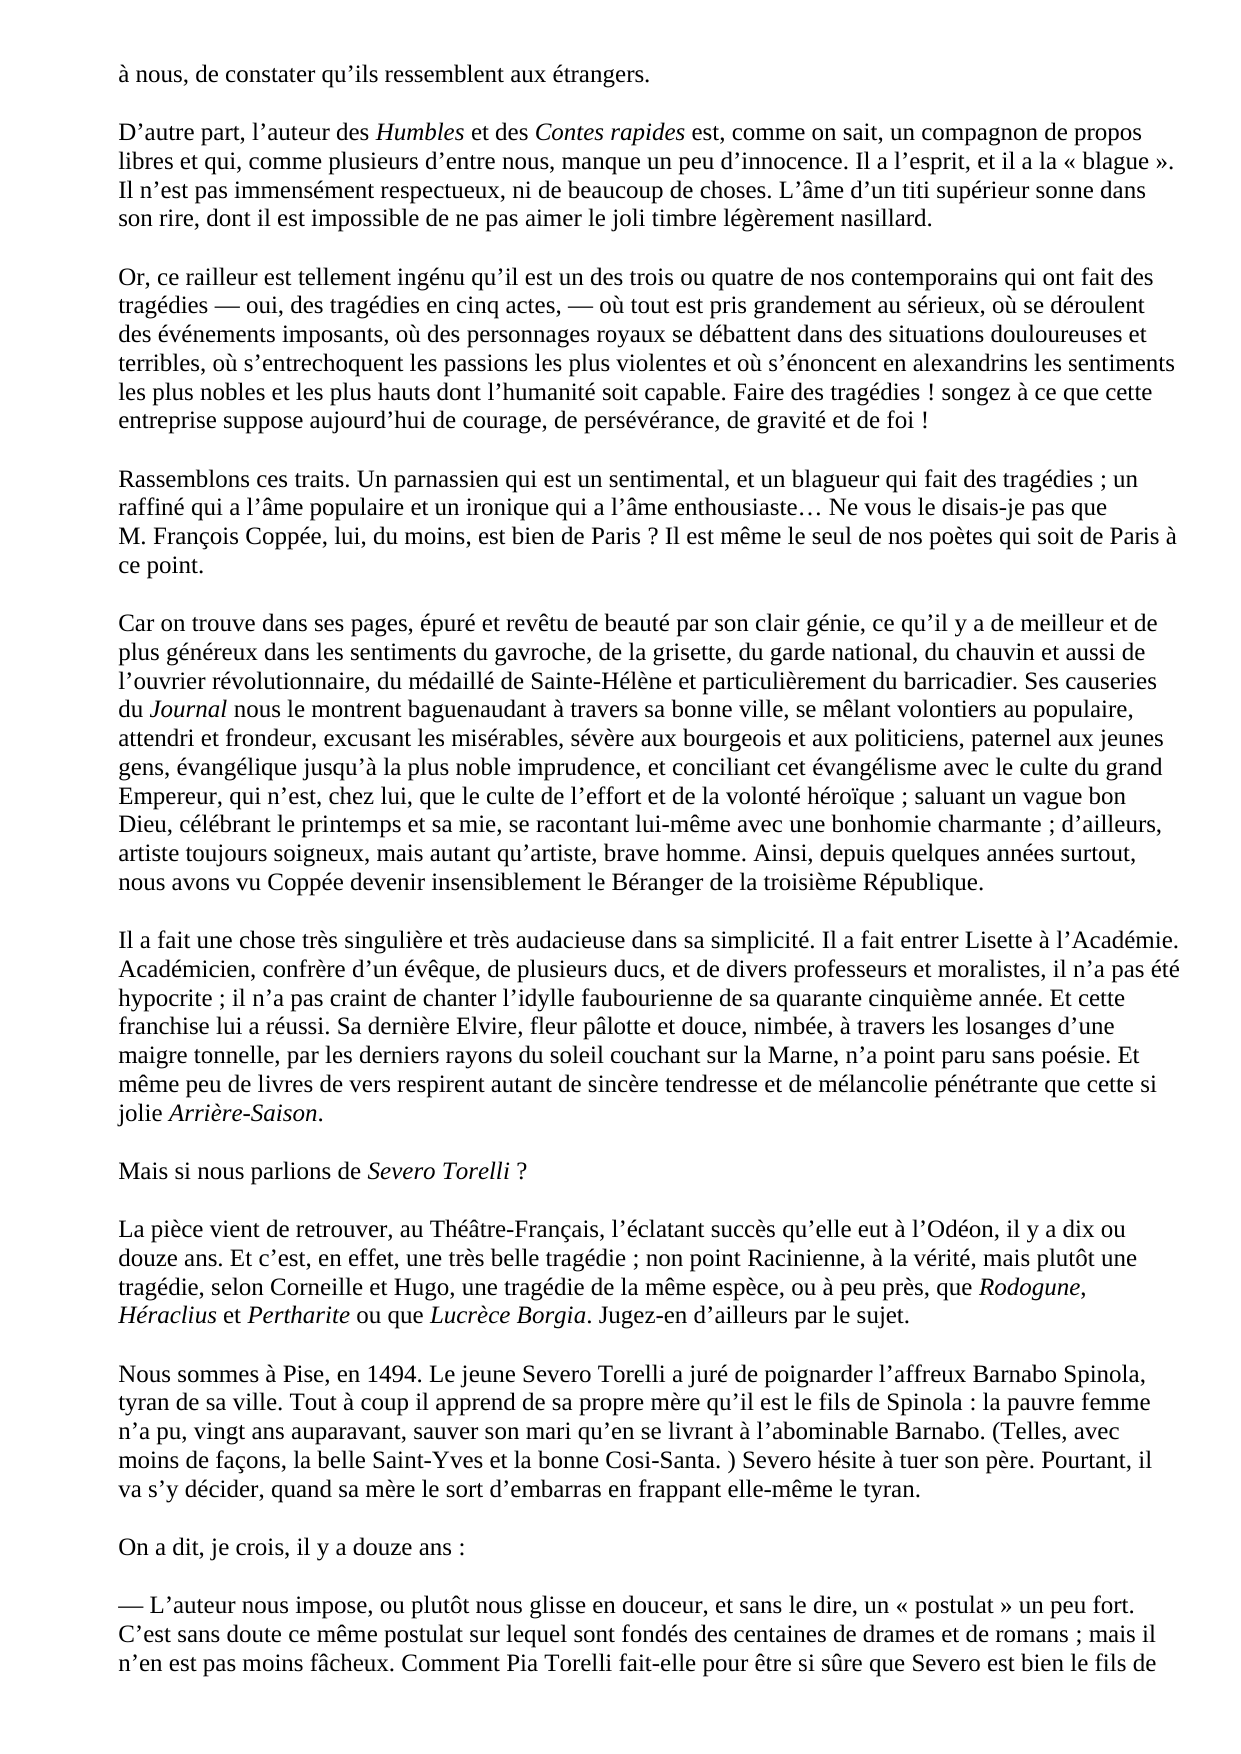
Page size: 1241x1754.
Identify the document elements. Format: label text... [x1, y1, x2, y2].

text On a dit, je crois, il y a douze ans : [118, 1532, 1181, 1561]
text La pièce vient de retrouver, au Théâtre-Français, l’éclatant succès qu’elle eut à l’Odéon, il y a dix ou douze ans. Et c’est, en effet, une très belle tragédie ; non point Racinienne, à la vérité, mais plutôt une tragédie, selon Corneille et Hugo, une tragédie de la même espèce, ou à peu près, que Rodogune, Héraclius et Pertharite ou que Lucrèce Borgia. Jugez-en d’ailleurs par le sujet. [118, 1214, 1181, 1329]
text D’autre part, l’auteur des Humbles et des Contes rapides est, comme on sait, un compagnon de propos libres et qui, comme plusieurs d’entre nous, manque un peu d’innocence. Il a l’esprit, et il a la « blague ». Il n’est pas immensément respectueux, ni de beaucoup de choses. L’âme d’un titi supérieur sonne dans son rire, dont il est impossible de ne pas aimer le joli timbre légèrement nasillard. [118, 117, 1181, 232]
text Nous sommes à Pise, en 1494. Le jeune Severo Torelli a juré de poignarder l’affreux Barnabo Spinola, tyran de sa ville. Tout à coup il apprend de sa propre mère qu’il est le fils de Spinola : la pauvre femme n’a pu, vingt ans auparavant, sauver son mari qu’en se livrant à l’abominable Barnabo. (Telles, avec moins de façons, la belle Saint-Yves et la bonne Cosi-Santa. ) Severo hésite à tuer son père. Pourtant, il va s’y décider, quand sa mère le sort d’embarras en frappant elle-même le tyran. [118, 1359, 1181, 1502]
text à nous, de constater qu’ils ressemblent aux étrangers. [118, 59, 1181, 88]
text Car on trouve dans ses pages, épuré et revêtu de beauté par son clair génie, ce qu’il y a de meilleur et de plus généreux dans les sentiments du gavroche, de la grisette, du garde national, du chauvin et aussi de l’ouvrier révolutionnaire, du médaillé de Sainte-Hélène et particulièrement du barricadier. Ses causeries du Journal nous le montrent baguenaudant à travers sa bonne ville, se mêlant volontiers au populaire, attendri et frondeur, excusant les misérables, sévère aux bourgeois et aux politiciens, paternel aux jeunes gens, évangélique jusqu’à la plus noble imprudence, et conciliant cet évangélisme avec le culte du grand Empereur, qui n’est, chez lui, que le culte de l’effort et de la volonté héroïque ; saluant un vague bon Dieu, célébrant le printemps et sa mie, se racontant lui-même avec une bonhomie charmante ; d’ailleurs, artiste toujours soigneux, mais autant qu’artiste, brave homme. Ainsi, depuis quelques années surtout, nous avons vu Coppée devenir insensiblement le Béranger de la troisième République. [118, 608, 1181, 896]
text Rassemblons ces traits. Un parnassien qui est un sentimental, et un blagueur qui fait des tragédies ; un raffiné qui a l’âme populaire et un ironique qui a l’âme enthousiaste… Ne vous le disais-je pas que M. François Coppée, lui, du moins, est bien de Paris ? Il est même le seul de nos poètes qui soit de Paris à ce point. [118, 464, 1181, 579]
text Il a fait une chose très singulière et très audacieuse dans sa simplicité. Il a fait entrer Lisette à l’Académie. Académicien, confrère d’un évêque, de plusieurs ducs, et de divers professeurs et moralistes, il n’a pas été hypocrite ; il n’a pas craint de chanter l’idylle faubourienne de sa quarante cinquième année. Et cette franchise lui a réussi. Sa dernière Elvire, fleur pâlotte et douce, nimbée, à travers les losanges d’une maigre tonnelle, par les derniers rayons du soleil couchant sur la Marne, n’a point paru sans poésie. Et même peu de livres de vers respirent autant de sincère tendresse et de mélancolie pénétrante que cette si jolie Arrière-Saison. [118, 925, 1181, 1126]
text Mais si nous parlions de Severo Torelli ? [118, 1156, 1181, 1185]
text Or, ce railleur est tellement ingénu qu’il est un des trois ou quatre de nos contemporains qui ont fait des tragédies — oui, des tragédies en cinq actes, — où tout est pris grandement au sérieux, où se déroulent des événements imposants, où des personnages royaux se débattent dans des situations douloureuses et terribles, où s’entrechoquent les passions les plus violentes et où s’énoncent en alexandrins les sentiments les plus nobles et les plus hauts dont l’humanité soit capable. Faire des tragédies ! songez à ce que cette entreprise suppose aujourd’hui de courage, de persévérance, de gravité et de foi ! [118, 262, 1181, 434]
text — L’auteur nous impose, ou plutôt nous glisse en douceur, et sans le dire, un « postulat » un peu fort. C’est sans doute ce même postulat sur lequel sont fondés des centaines de drames et de romans ; mais il n’en est pas moins fâcheux. Comment Pia Torelli fait-elle pour être si sûre que Severo est bien le fils de [118, 1590, 1181, 1676]
